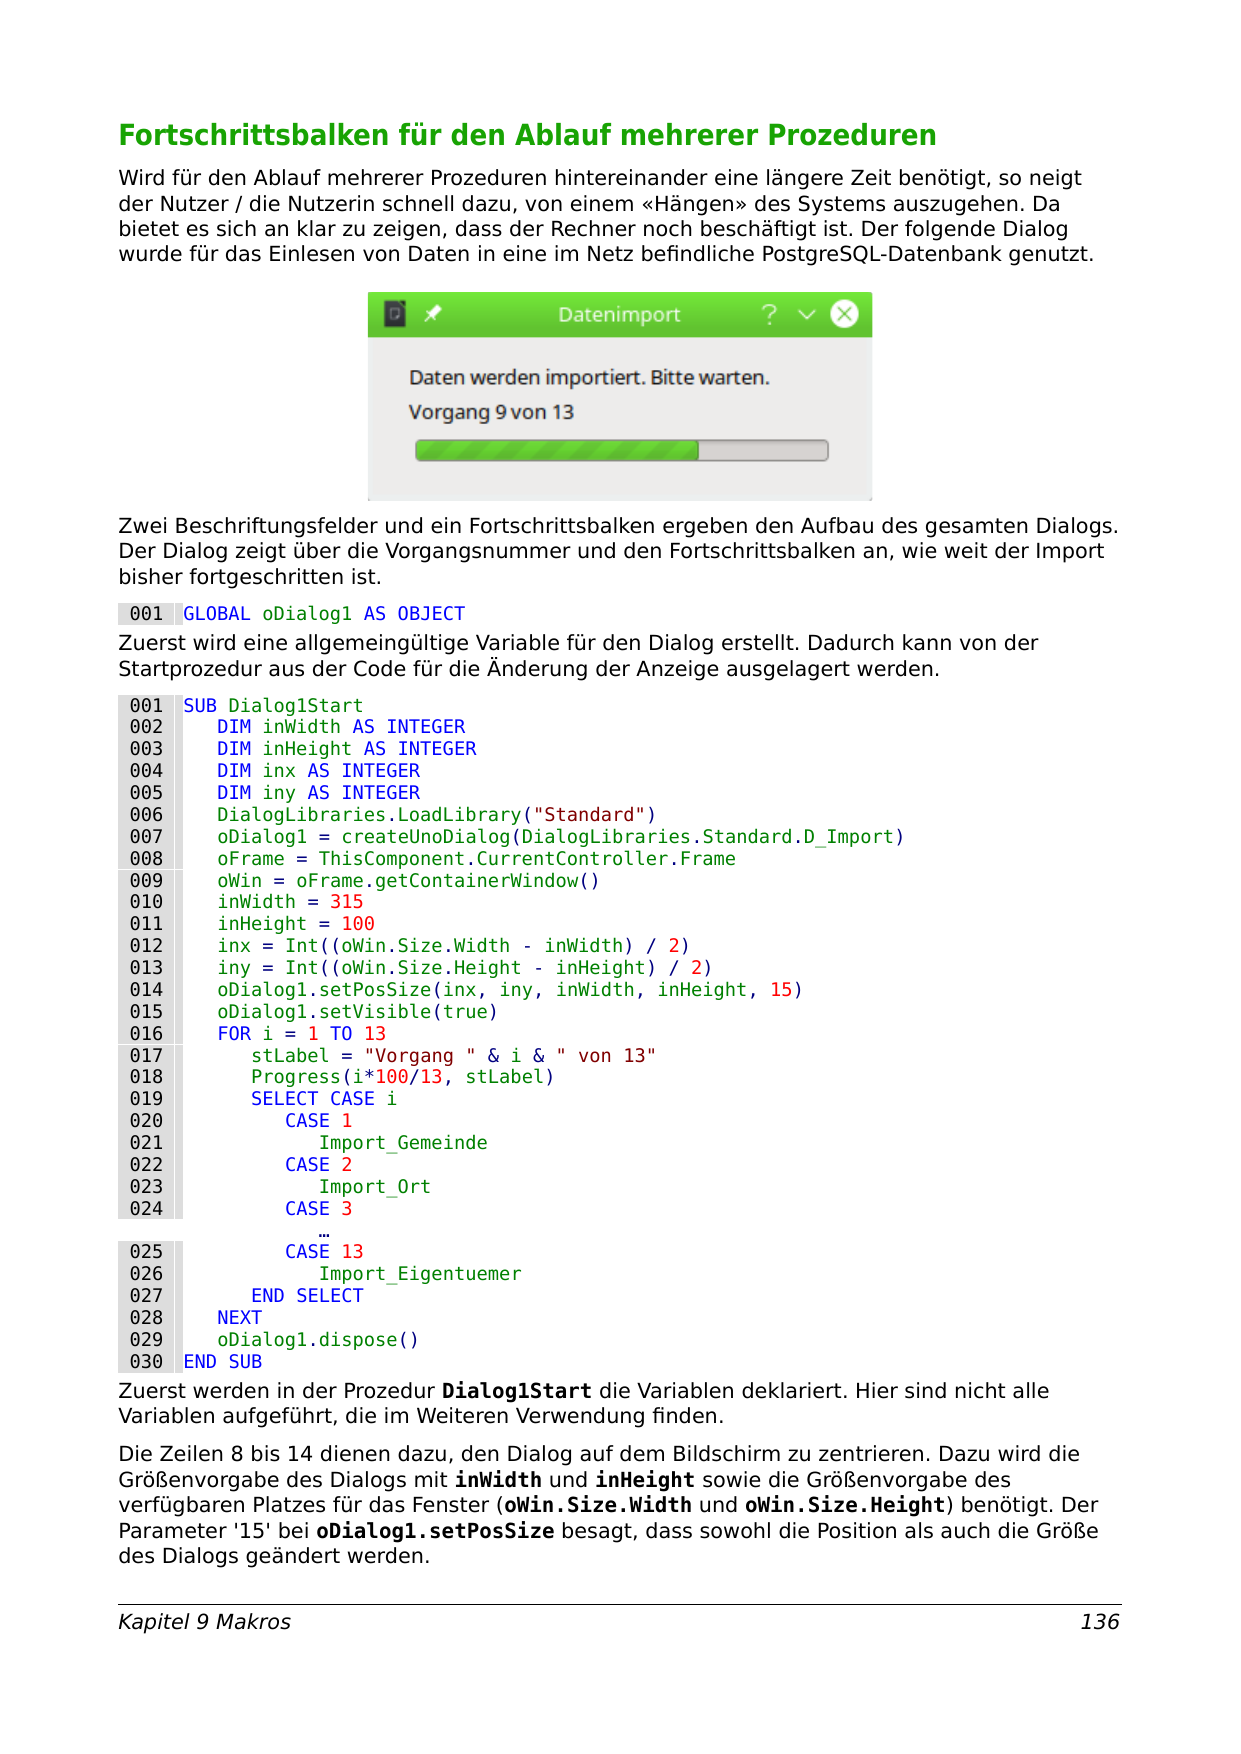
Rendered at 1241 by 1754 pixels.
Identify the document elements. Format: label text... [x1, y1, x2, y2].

list inWidth = 315 [183, 891, 1122, 913]
list Import_Ort [183, 1176, 1122, 1198]
text Zwei Beschriftungsfelder und ein Fortschrittsbalken ergeben den Aufbau des gesamten Dialogs. Der Dialog zeigt über die Vorgangsnummer und den Fortschrittsbalken an, wie weit der Import bisher fortgeschritten ist. [118, 514, 1122, 589]
list CASE 3 … [118, 1198, 1122, 1241]
list SELECT CASE i [183, 1088, 1122, 1110]
list NEXT [183, 1307, 1122, 1329]
list oDialog1 = createUnoDialog(DialogLibraries.Standard.D_Import) [183, 826, 1122, 848]
list iny = Int((oWin.Size.Height - inHeight) / 2) [183, 957, 1122, 979]
text Die Zeilen 8 bis 14 dienen dazu, den Dialog auf dem Bildschirm zu zentrieren. Dazu wird die Größenvorgabe des Dialogs mit inWidth und inHeight sowie die Größenvorgabe des verfügbaren Platzes für das Fenster (oWin.Size.Width und oWin.Size.Height) benötigt. Der Parameter '15' bei oDialog1.setPosSize besagt, dass sowohl die Position als auch die Größe des Dialogs geändert werden. [118, 1442, 1122, 1568]
picture [367, 292, 873, 501]
text Wird für den Ablauf mehrerer Prozeduren hintereinander eine längere Zeit benötigt, so neigt der Nutzer / die Nutzerin schnell dazu, von einem «Hängen» des Systems auszugehen. Da bietet es sich an klar zu zeigen, dass der Rechner noch beschäftigt ist. Der folgende Dialog wurde für das Einlesen von Daten in eine im Netz befindliche PostgreSQL-Datenbank genutzt. [118, 166, 1122, 267]
list CASE 13 [183, 1241, 1122, 1263]
list CASE 1 [183, 1110, 1122, 1132]
list DIM inx AS INTEGER [183, 760, 1122, 782]
list DIM inWidth AS INTEGER [183, 716, 1122, 738]
list FOR i = 1 TO 13 [183, 1023, 1122, 1044]
subtitle Fortschrittsbalken für den Ablauf mehrerer Prozeduren [118, 118, 1122, 152]
list DIM iny AS INTEGER [183, 782, 1122, 804]
list DialogLibraries.LoadLibrary("Standard") [183, 804, 1122, 826]
list oWin = oFrame.getContainerWindow() [118, 869, 1122, 891]
text Zuerst wird eine allgemeingültige Variable für den Dialog erstellt. Dadurch kann von der Startprozedur aus der Code für die Änderung der Anzeige ausgelagert werden. [118, 631, 1122, 681]
list oDialog1.setPosSize(inx, iny, inWidth, inHeight, 15) [183, 979, 1122, 1001]
list CASE 2 [183, 1154, 1122, 1176]
list Import_Eigentuemer [183, 1263, 1122, 1285]
list oDialog1.dispose() [183, 1329, 1122, 1351]
list oDialog1.setVisible(true) [183, 1001, 1122, 1023]
list DIM inHeight AS INTEGER [183, 738, 1122, 760]
list Progress(i*100/13, stLabel) [183, 1066, 1122, 1088]
list inx = Int((oWin.Size.Width - inWidth) / 2) [183, 935, 1122, 957]
list stLabel = "Vorgang " & i & " von 13" [118, 1044, 1122, 1066]
list Import_Gemeinde [183, 1132, 1122, 1154]
list SUB Dialog1Start [118, 694, 1122, 716]
list oFrame = ThisComponent.CurrentController.Frame [183, 848, 1122, 869]
text Zuerst werden in der Prozedur Dialog1Start die Variablen deklariert. Hier sind nicht alle Variablen aufgeführt, die im Weiteren Verwendung finden. [118, 1379, 1122, 1429]
list inHeight = 100 [183, 913, 1122, 935]
list GLOBAL oDialog1 AS OBJECT [183, 603, 1122, 625]
list END SELECT [183, 1285, 1122, 1307]
list END SUB [183, 1351, 1122, 1373]
